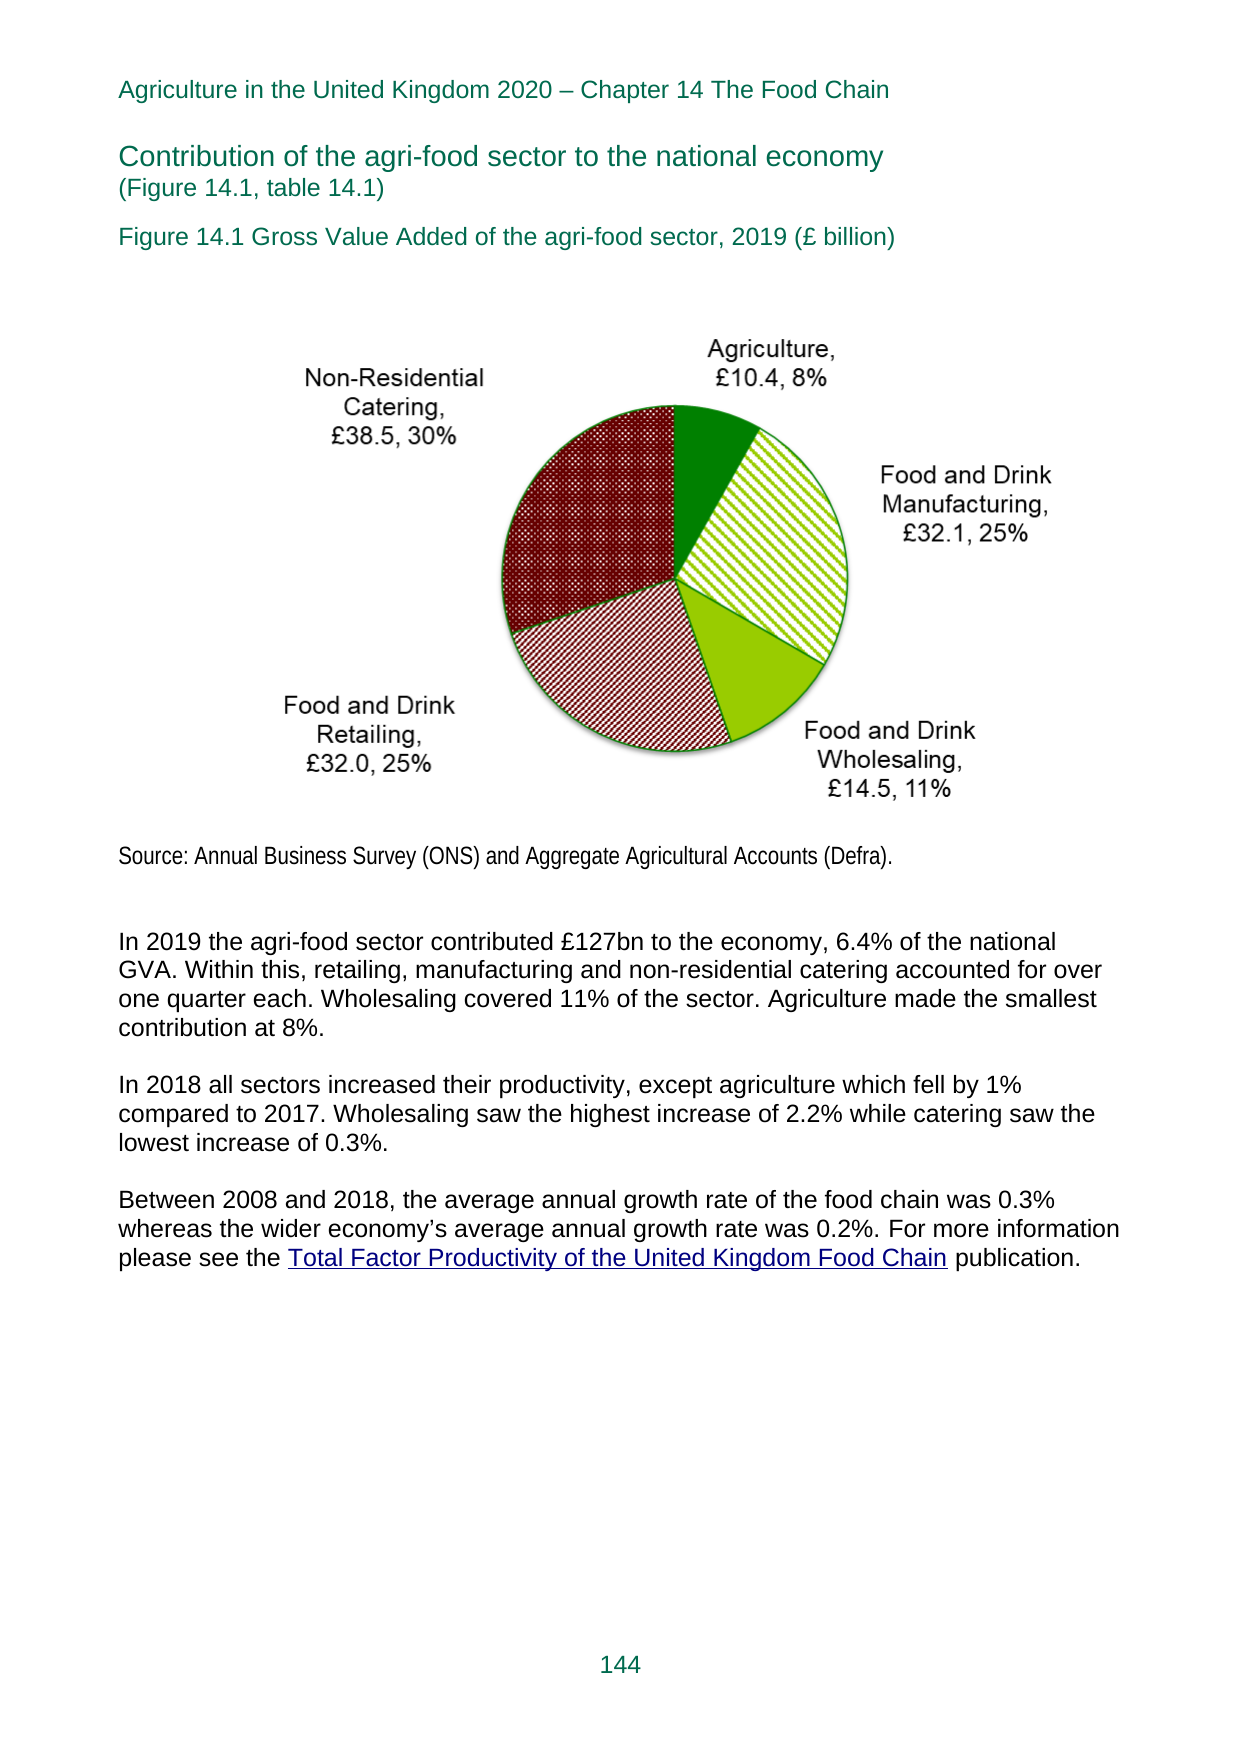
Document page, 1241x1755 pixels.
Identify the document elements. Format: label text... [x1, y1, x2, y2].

text In 2018 all sectors increased their productivity, except agriculture which fell by 1% compared to 2017. Wholesaling saw the highest increase of 2.2% while catering saw the lowest increase of 0.3%. [118, 1071, 1122, 1157]
text Source: Annual Business Survey (ONS) and Aggregate Agricultural Accounts (Defra). [118, 841, 1122, 869]
subtitle Figure 14.1 Gross Value Added of the agri-food sector, 2019 (£ billion) [118, 222, 1122, 251]
text Between 2008 and 2018, the average annual growth rate of the food chain was 0.3% whereas the wider economy’s average annual growth rate was 0.2%. For more information please see the Total Factor Productivity of the United Kingdom Food Chain publication. [118, 1186, 1122, 1272]
text In 2019 the agri-food sector contributed £127bn to the economy, 6.4% of the national GVA. Within this, retailing, manufacturing and non-residential catering accounted for over one quarter each. Wholesaling covered 11% of the sector. Agriculture made the smallest contribution at 8%. [118, 927, 1122, 1042]
subtitle Contribution of the agri-food sector to the national economy (Figure 14.1, table 14.1) [118, 139, 1122, 201]
